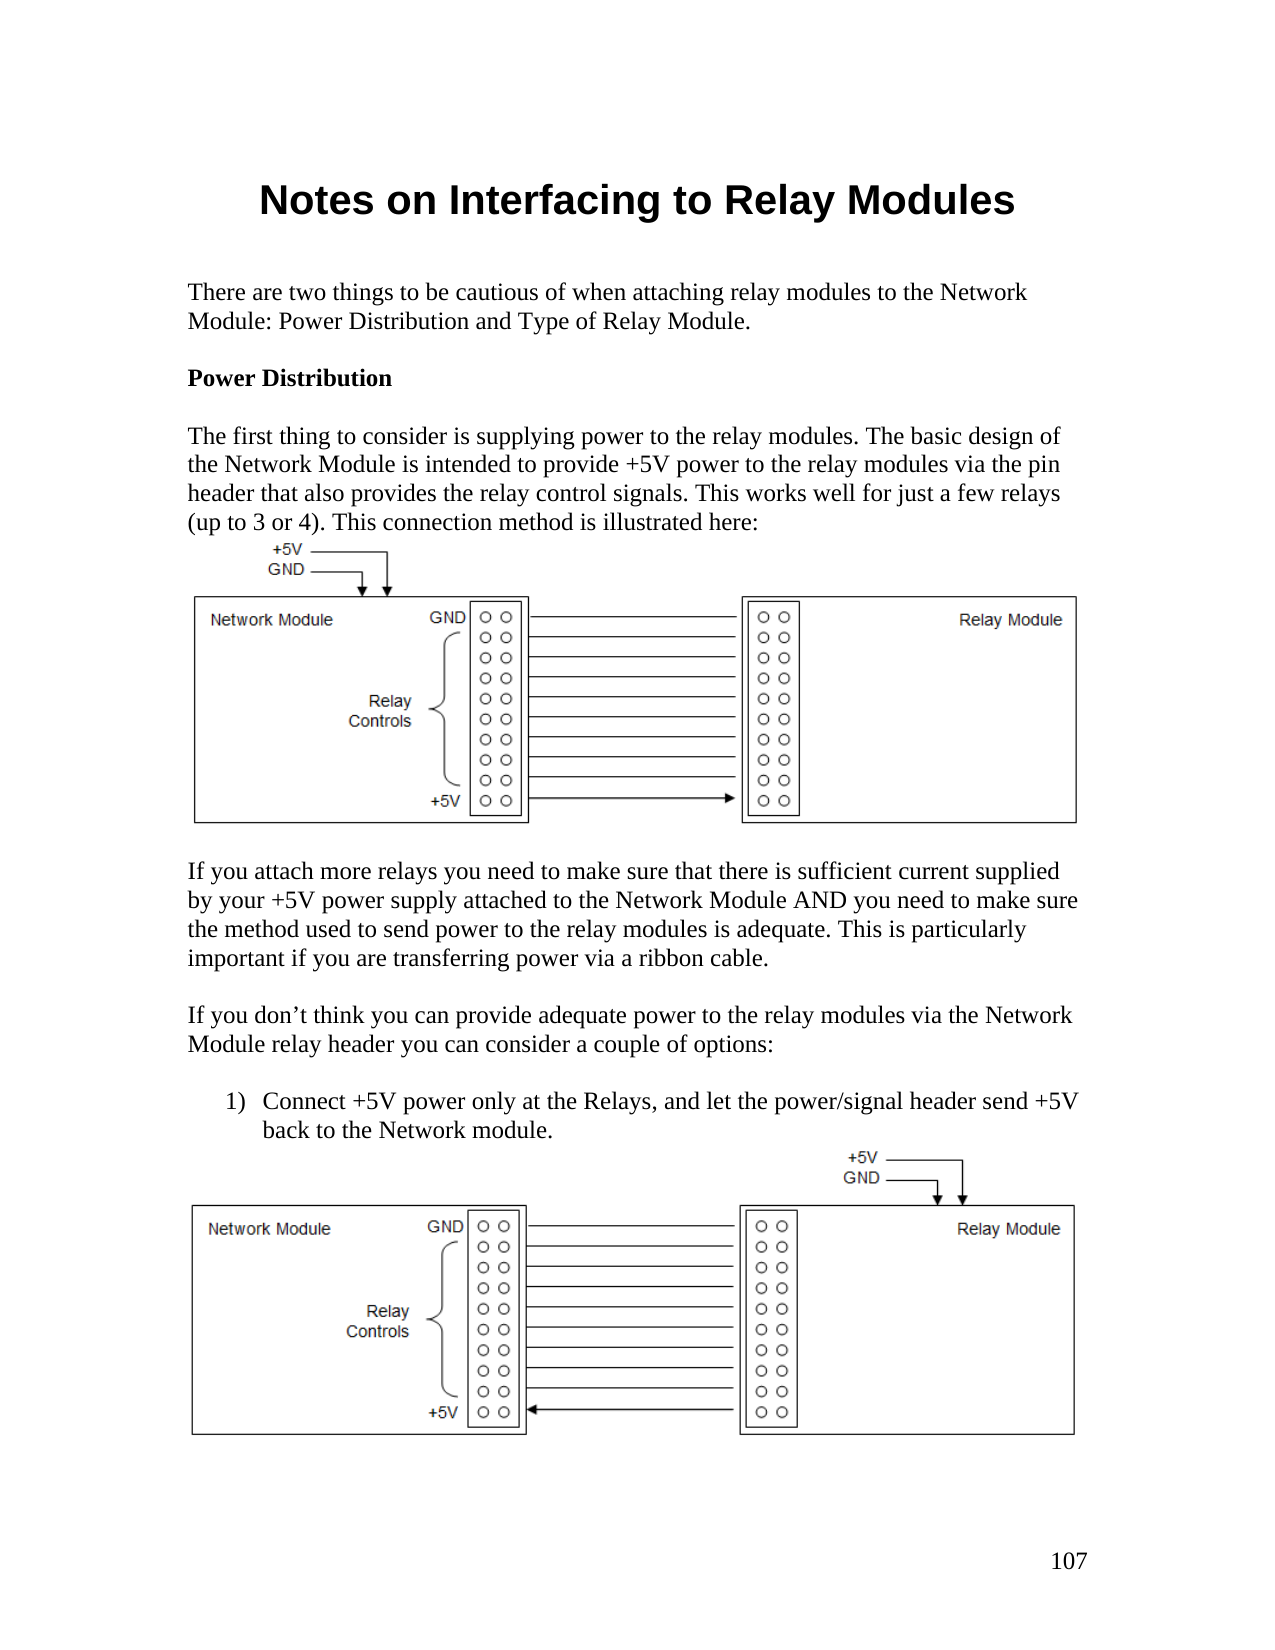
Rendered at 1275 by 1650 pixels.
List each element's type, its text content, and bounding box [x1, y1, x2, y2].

text If you don’t think you can provide adequate power to the relay modules via the Network Module relay header you can consider a couple of options: [187, 1000, 1087, 1058]
text There are two things to be cautious of when attaching relay modules to the Network Module: Power Distribution and Type of Relay Module. [187, 277, 1087, 334]
picture [187, 1143, 1082, 1441]
picture [187, 536, 1084, 828]
text If you attach more relays you need to make sure that there is sufficient current supplied by your +5V power supply attached to the Network Module AND you need to make sure the method used to send power to the relay modules is adequate. This is particularly important if you are transferring power via a ribbon cable. [187, 856, 1087, 971]
text Power Distribution [187, 363, 1087, 392]
subtitle Notes on Interfacing to Relay Modules [187, 175, 1087, 223]
text The first thing to consider is supplying power to the relay modules. The basic design of the Network Module is intended to provide +5V power to the relay modules via the pin header that also provides the relay control signals. This works well for just a few relays (up to 3 or 4). This connection method is illustrated here: [187, 421, 1087, 536]
list Connect +5V power only at the Relays, and let the power/signal header send +5V back to the Network module. [225, 1086, 1087, 1144]
